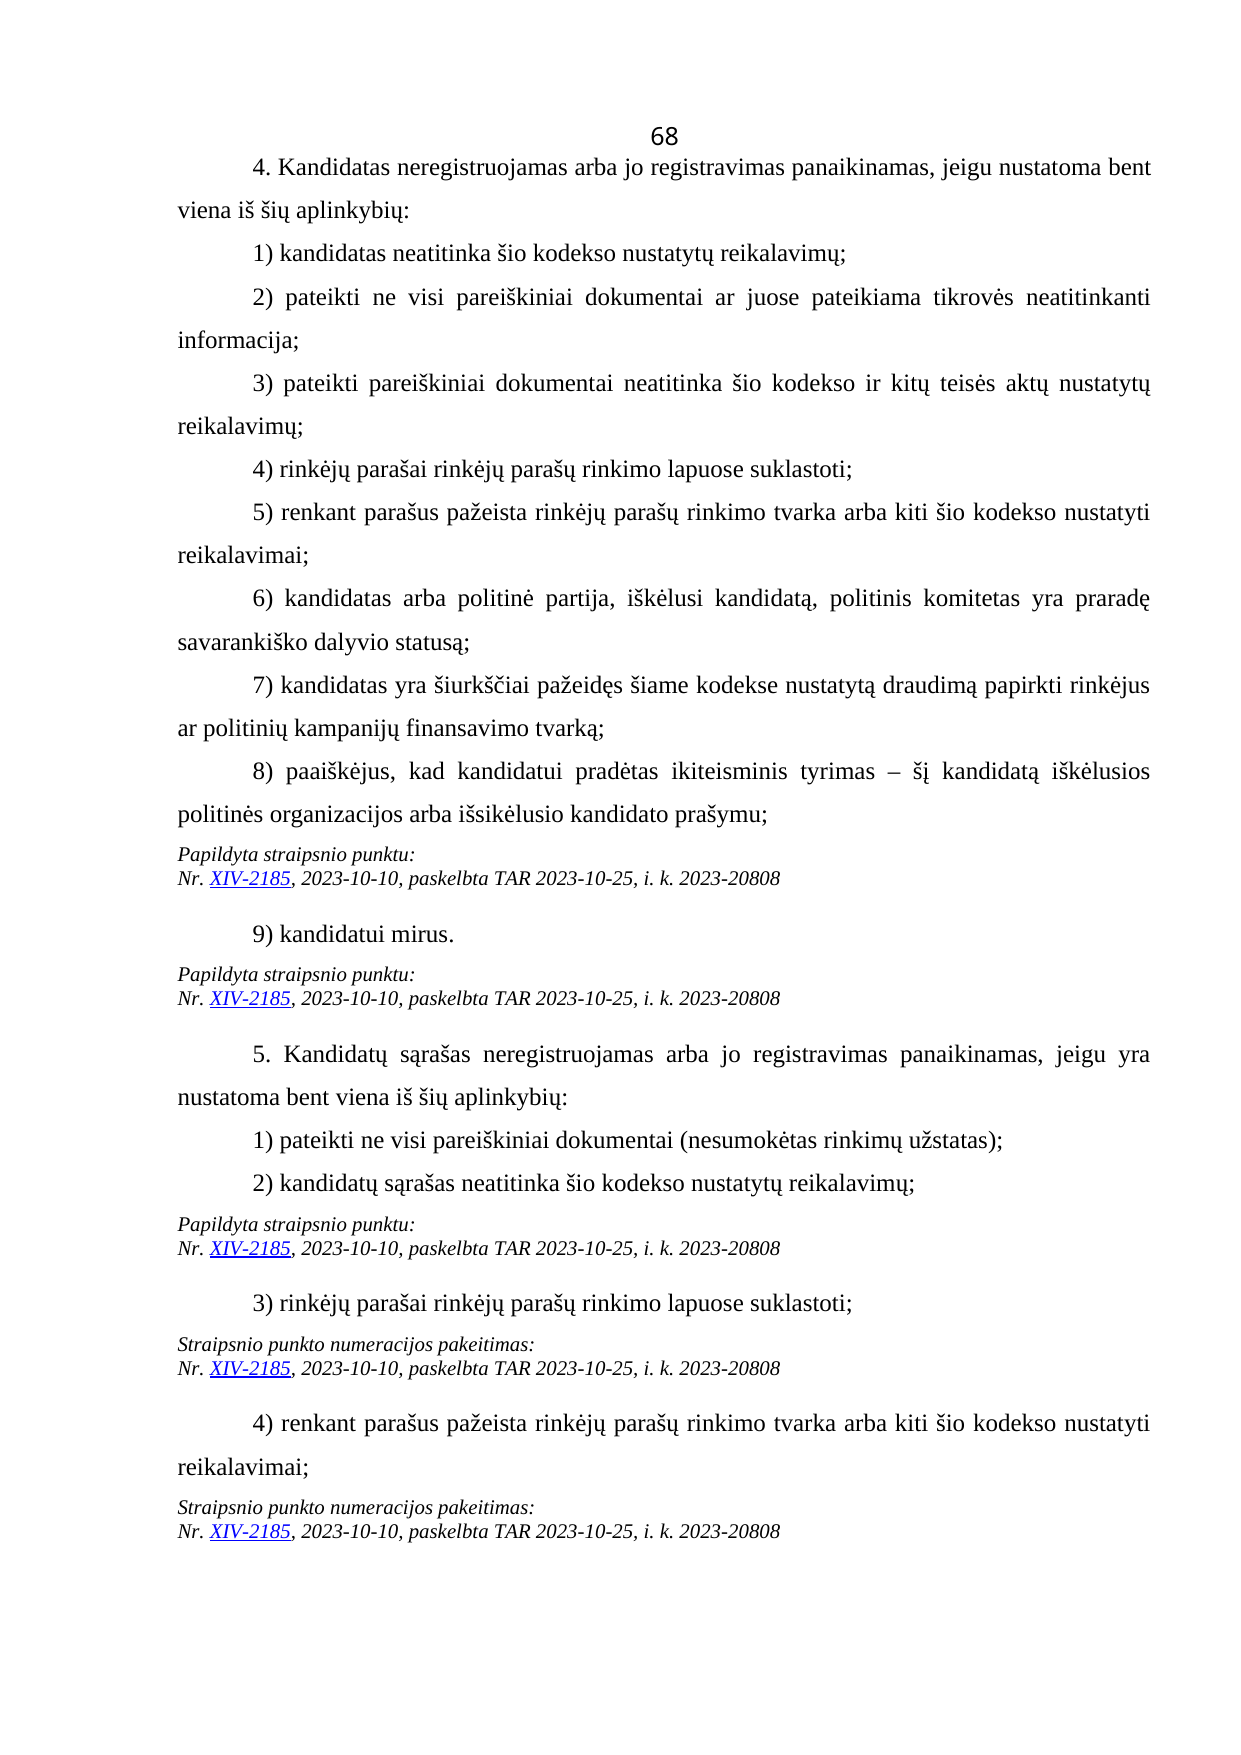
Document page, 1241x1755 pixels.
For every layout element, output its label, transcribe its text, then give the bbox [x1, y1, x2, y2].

text Nr. XIV-2185, 2023-10-10, paskelbta TAR 2023-10-25, i. k. 2023-20808 [177, 1519, 1152, 1543]
text Nr. XIV-2185, 2023-10-10, paskelbta TAR 2023-10-25, i. k. 2023-20808 [177, 866, 1152, 890]
text 5) renkant parašus pažeista rinkėjų parašų rinkimo tvarka arba kiti šio kodekso nustatyti reikalavimai; [177, 497, 1152, 569]
text Straipsnio punkto numeracijos pakeitimas: [177, 1495, 1152, 1519]
text 4. Kandidatas neregistruojamas arba jo registravimas panaikinamas, jeigu nustatoma bent viena iš šių aplinkybių: [177, 152, 1152, 224]
text 4) rinkėjų parašai rinkėjų parašų rinkimo lapuose suklastoti; [177, 454, 1152, 483]
text 2) kandidatų sąrašas neatitinka šio kodekso nustatytų reikalavimų; [177, 1168, 1152, 1197]
text 9) kandidatui mirus. [177, 919, 1152, 948]
text 1) kandidatas neatitinka šio kodekso nustatytų reikalavimų; [177, 238, 1152, 267]
text 3) pateikti pareiškiniai dokumentai neatitinka šio kodekso ir kitų teisės aktų nustatytų reikalavimų; [177, 368, 1152, 440]
text 4) renkant parašus pažeista rinkėjų parašų rinkimo tvarka arba kiti šio kodekso nustatyti reikalavimai; [177, 1408, 1152, 1480]
text Straipsnio punkto numeracijos pakeitimas: [177, 1332, 1152, 1356]
text 3) rinkėjų parašai rinkėjų parašų rinkimo lapuose suklastoti; [177, 1288, 1152, 1317]
text Nr. XIV-2185, 2023-10-10, paskelbta TAR 2023-10-25, i. k. 2023-20808 [177, 1236, 1152, 1260]
text Papildyta straipsnio punktu: [177, 1212, 1152, 1236]
text Nr. XIV-2185, 2023-10-10, paskelbta TAR 2023-10-25, i. k. 2023-20808 [177, 986, 1152, 1010]
text Papildyta straipsnio punktu: [177, 842, 1152, 866]
text 8) paaiškėjus, kad kandidatui pradėtas ikiteisminis tyrimas – šį kandidatą iškėlusios politinės organizacijos arba išsikėlusio kandidato prašymu; [177, 756, 1152, 828]
text 1) pateikti ne visi pareiškiniai dokumentai (nesumokėtas rinkimų užstatas); [177, 1125, 1152, 1154]
text 2) pateikti ne visi pareiškiniai dokumentai ar juose pateikiama tikrovės neatitinkanti informacija; [177, 282, 1152, 353]
text 6) kandidatas arba politinė partija, iškėlusi kandidatą, politinis komitetas yra praradę savarankiško dalyvio statusą; [177, 583, 1152, 655]
text 5. Kandidatų sąrašas neregistruojamas arba jo registravimas panaikinamas, jeigu yra nustatoma bent viena iš šių aplinkybių: [177, 1039, 1152, 1111]
text Nr. XIV-2185, 2023-10-10, paskelbta TAR 2023-10-25, i. k. 2023-20808 [177, 1356, 1152, 1380]
text 7) kandidatas yra šiurkščiai pažeidęs šiame kodekse nustatytą draudimą papirkti rinkėjus ar politinių kampanijų finansavimo tvarką; [177, 670, 1152, 742]
text Papildyta straipsnio punktu: [177, 962, 1152, 986]
